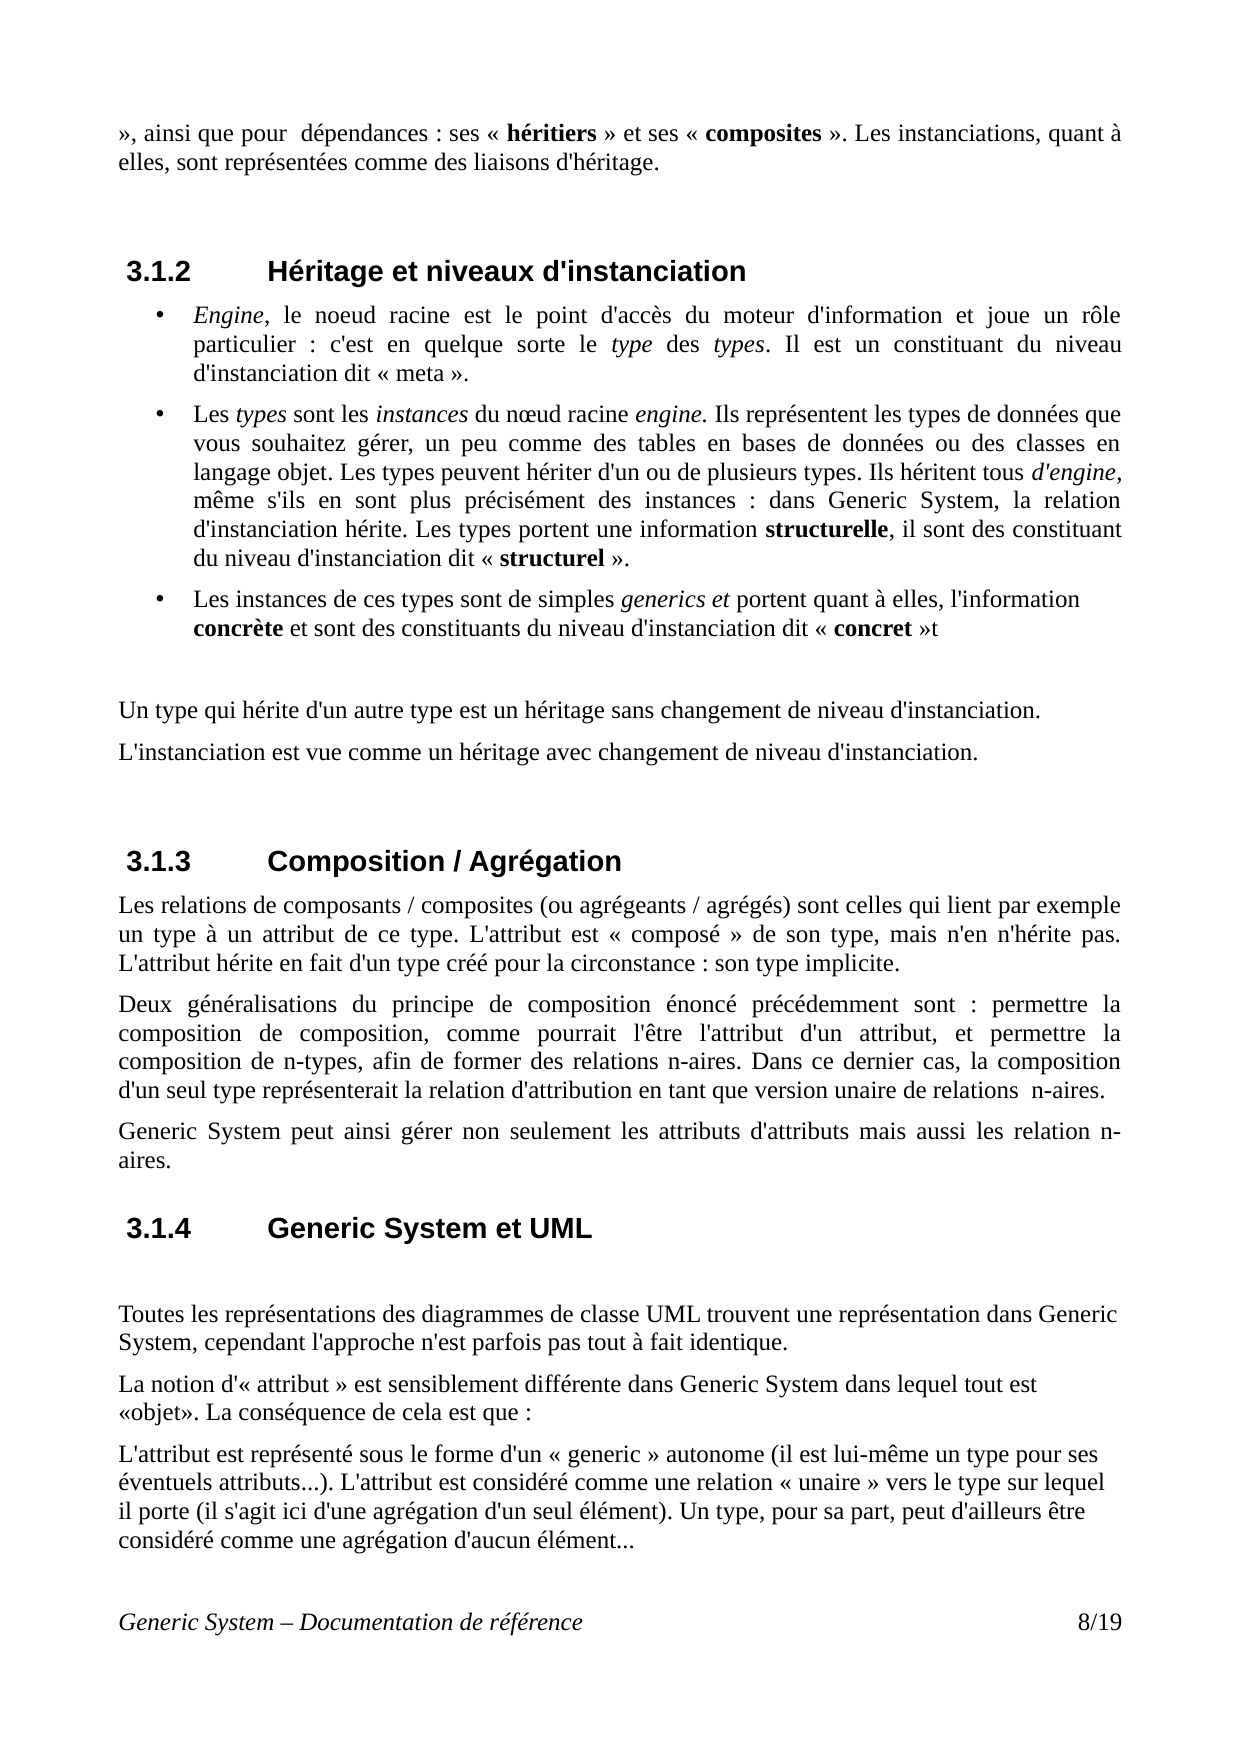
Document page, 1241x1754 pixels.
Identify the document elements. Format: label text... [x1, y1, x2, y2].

text Un type qui hérite d'un autre type est un héritage sans changement de niveau d'instanciation. [118, 695, 1122, 724]
text L'attribut est représenté sous le forme d'un « generic » autonome (il est lui-même un type pour ses éventuels attributs...). L'attribut est considéré comme une relation « unaire » vers le type sur lequel il porte (il s'agit ici d'une agrégation d'un seul élément). Un type, pour sa part, peut d'ailleurs être considéré comme une agrégation d'aucun élément... [118, 1439, 1122, 1554]
subtitle Generic System et UML [118, 1211, 1122, 1245]
subtitle Composition / Agrégation [118, 844, 1122, 878]
text Les relations de composants / composites (ou agrégeants / agrégés) sont celles qui lient par exemple un type à un attribut de ce type. L'attribut est « composé » de son type, mais n'en n'hérite pas. L'attribut hérite en fait d'un type créé pour la circonstance : son type implicite. [118, 890, 1122, 976]
subtitle Héritage et niveaux d'instanciation [118, 254, 1122, 288]
text Toutes les représentations des diagrammes de classe UML trouvent une représentation dans Generic System, cependant l'approche n'est parfois pas tout à fait identique. [118, 1299, 1122, 1356]
list Engine, le noeud racine est le point d'accès du moteur d'information et joue un rôle particulier : c'est en quelque sorte le type des types. Il est un constituant du niveau d'instanciation dit « meta ». [156, 300, 1122, 387]
text », ainsi que pour dépendances : ses « héritiers » et ses « composites ». Les instanciations, quant à elles, sont représentées comme des liaisons d'héritage. [118, 118, 1122, 176]
text Generic System peut ainsi gérer non seulement les attributs d'attributs mais aussi les relation n-aires. [118, 1116, 1122, 1174]
text Deux généralisations du principe de composition énoncé précédemment sont : permettre la composition de composition, comme pourrait l'être l'attribut d'un attribut, et permettre la composition de n-types, afin de former des relations n-aires. Dans ce dernier cas, la composition d'un seul type représenterait la relation d'attribution en tant que version unaire de relations n-aires. [118, 989, 1122, 1104]
text La notion d'« attribut » est sensiblement différente dans Generic System dans lequel tout est «objet». La conséquence de cela est que : [118, 1369, 1122, 1426]
list Les instances de ces types sont de simples generics et portent quant à elles, l'information concrète et sont des constituants du niveau d'instanciation dit « concret »t [156, 584, 1122, 642]
text L'instanciation est vue comme un héritage avec changement de niveau d'instanciation. [118, 737, 1122, 765]
list Les types sont les instances du nœud racine engine. Ils représentent les types de données que vous souhaitez gérer, un peu comme des tables en bases de données ou des classes en langage objet. Les types peuvent hériter d'un ou de plusieurs types. Ils héritent tous d'engine, même s'ils en sont plus précisément des instances : dans Generic System, la relation d'instanciation hérite. Les types portent une information structurelle, il sont des constituant du niveau d'instanciation dit « structurel ». [156, 399, 1122, 572]
